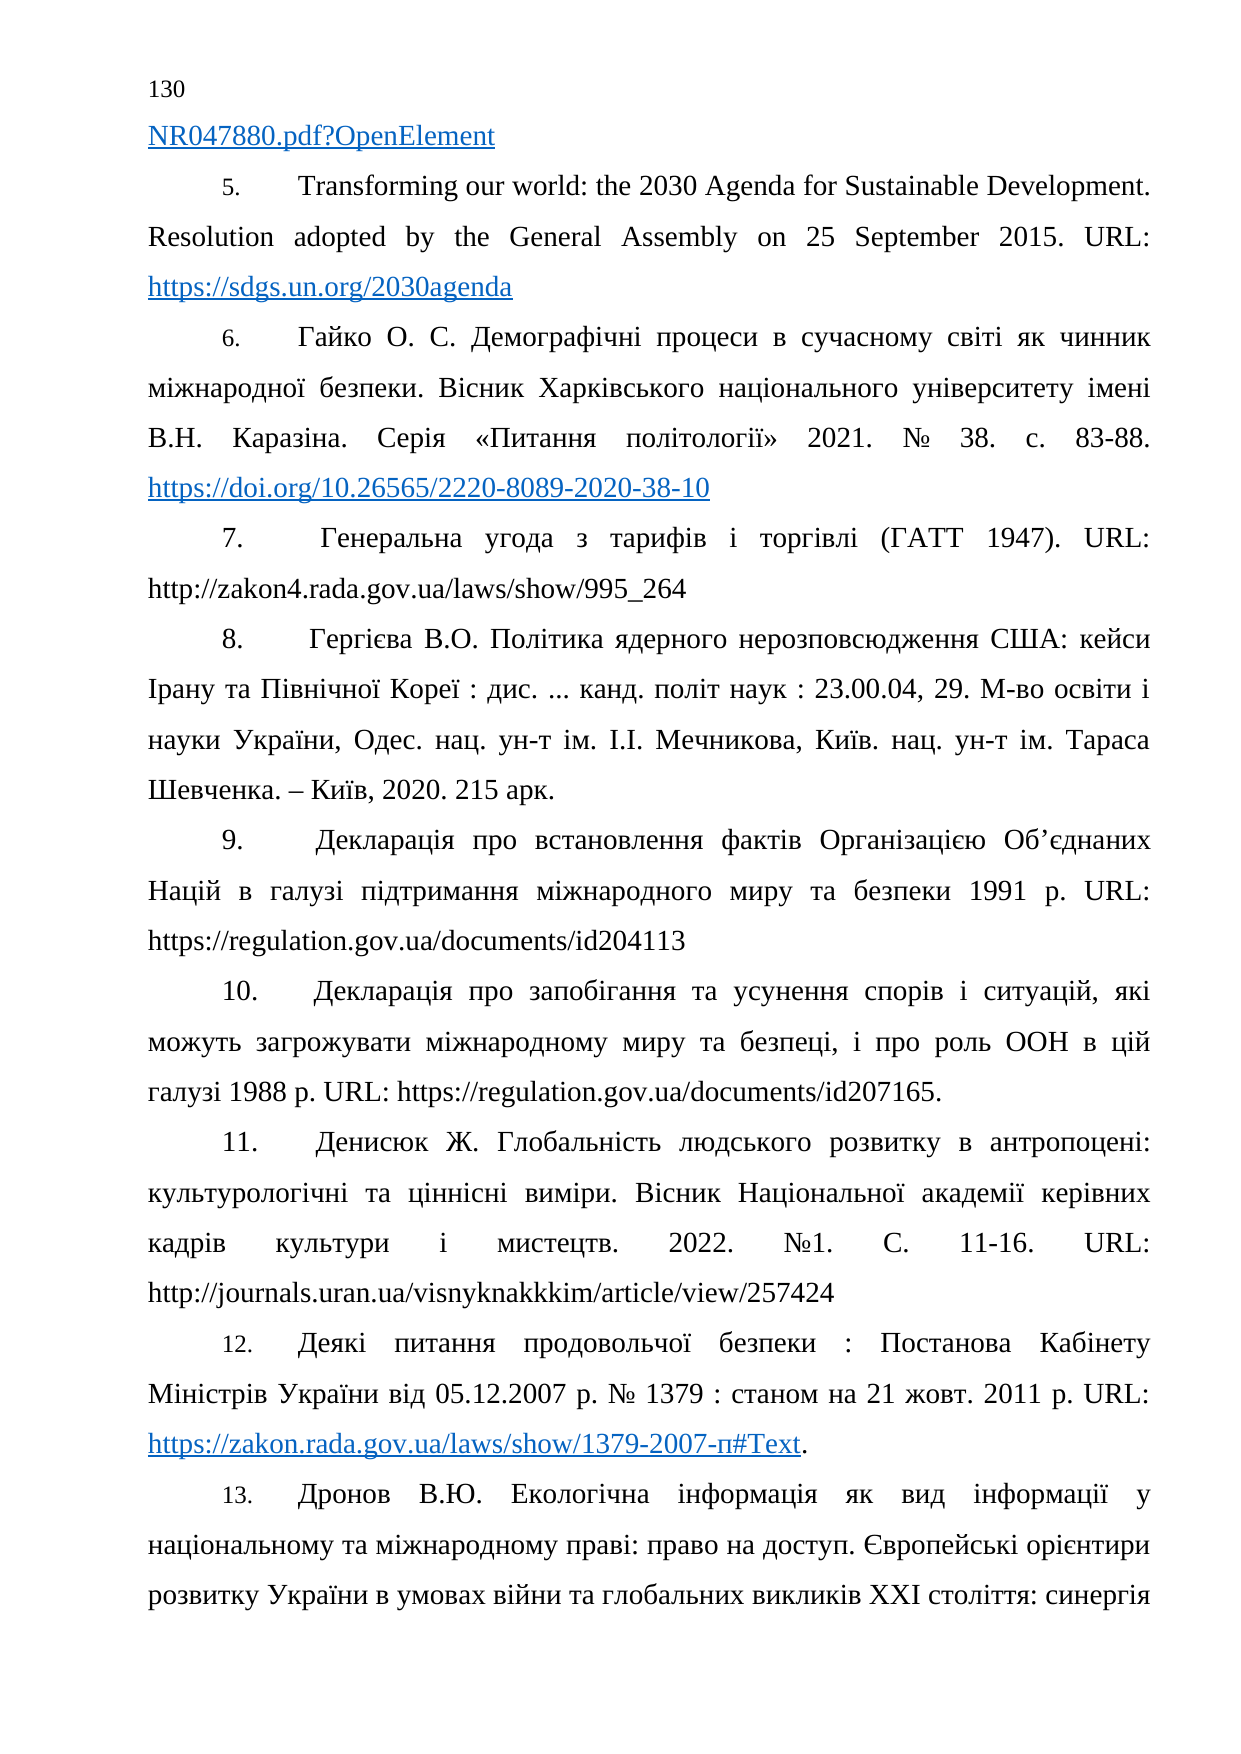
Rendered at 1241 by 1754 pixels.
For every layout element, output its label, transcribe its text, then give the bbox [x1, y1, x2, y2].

list NR047880.pdf?OpenElement [148, 118, 1152, 152]
list Гергієва В.О. Політика ядерного нерозповсюдження США: кейси Ірану та Північної Кореї : дис. ... канд. політ наук : 23.00.04, 29. М-во освіти і науки України, Одес. нац. ун-т ім. І.І. Мечникова, Київ. нац. ун-т ім. Тараса Шевченка. – Київ, 2020. 215 арк. [148, 621, 1152, 806]
list Декларація про запобігання та усунення спорів і ситуацій, які можуть загрожувати міжнародному миру та безпеці, і про роль ООН в цій галузі 1988 p. URL: https://regulation.gov.ua/documents/id207165. [148, 973, 1152, 1108]
list Деякі питання продовольчої безпеки : Постанова Кабінету Міністрів України від 05.12.2007 р. № 1379 : станом на 21 жовт. 2011 р. URL: https://zakon.rada.gov.ua/laws/show/1379-2007-п#Text. [148, 1326, 1152, 1460]
list Transforming our world: the 2030 Agenda for Sustainable Development. Resolution adopted by the General Assembly on 25 September 2015. URL: https://sdgs.un.org/2030agenda [148, 168, 1152, 303]
list Гайко О. С. Демографічні процеси в сучасному світі як чинник міжнародної безпеки. Вісник Харківського національного університету імені В.Н. Каразіна. Серія «Питання політології» 2021. № 38. с. 83-88. https://doi.org/10.26565/2220-8089-2020-38-10 [148, 319, 1152, 504]
list Дронов В.Ю. Екологічна інформація як вид інформації у національному та міжнародному праві: право на доступ. Європейські орієнтири розвитку України в умовах війни та глобальних викликів ХХІ століття: синергія [148, 1477, 1152, 1611]
list Генеральна угода з тарифів і торгівлі (ГАТТ 1947). URL: http://zakon4.rada.gov.ua/laws/show/995_264 [148, 521, 1152, 604]
list Денисюк Ж. Глобальність людського розвитку в антропоцені: культурологічні та ціннісні виміри. Вісник Національної академії керівних кадрів культури і мистецтв. 2022. №1. С. 11-16. URL: http://journals.uran.ua/visnyknakkkim/article/view/257424 [148, 1124, 1152, 1309]
list Декларація про встановлення фактів Організацією Об’єднаних Націй в галузі підтримання міжнародного миру та безпеки 1991 р. URL: https://regulation.gov.ua/documents/id204113 [148, 822, 1152, 957]
